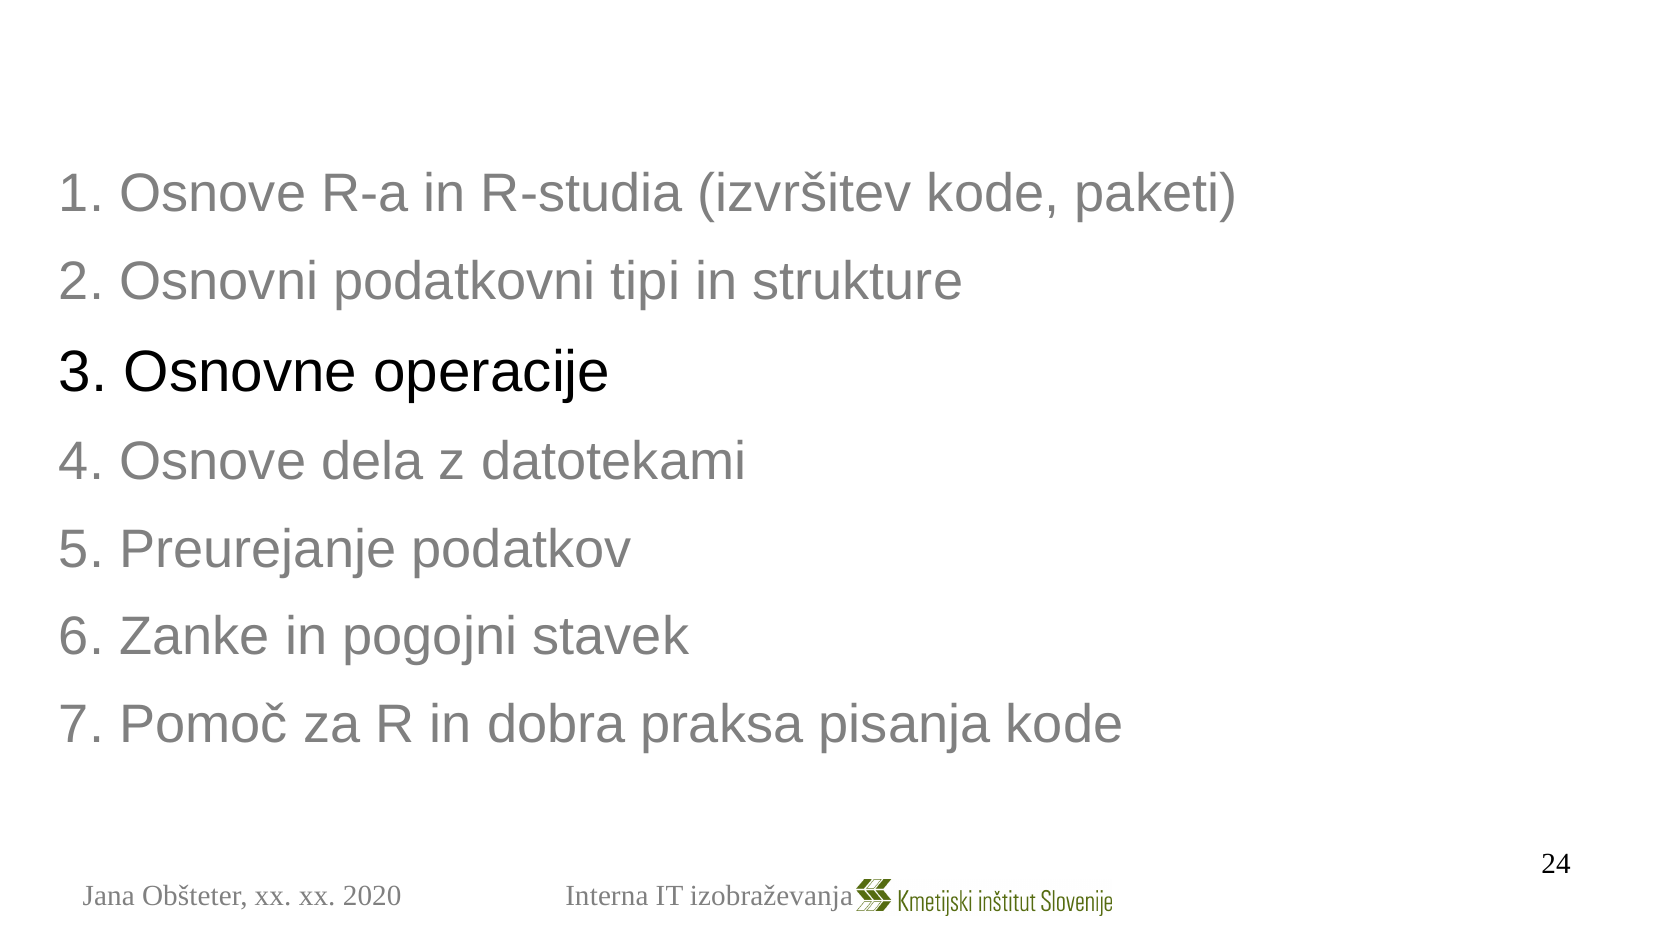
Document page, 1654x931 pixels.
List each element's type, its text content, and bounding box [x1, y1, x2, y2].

list 1. Osnove R-a in R-studia (izvršitev kode, paketi) 2. Osnovni podatkovni tipi in strukture 3. Osnovne operacije 4. Osnove dela z datotekami 5. Preurejanje podatkov 6. Zanke in pogojni stavek 7. Pomoč za R in dobra praksa pisanja kode [59, 153, 1619, 815]
picture [856, 879, 1112, 916]
